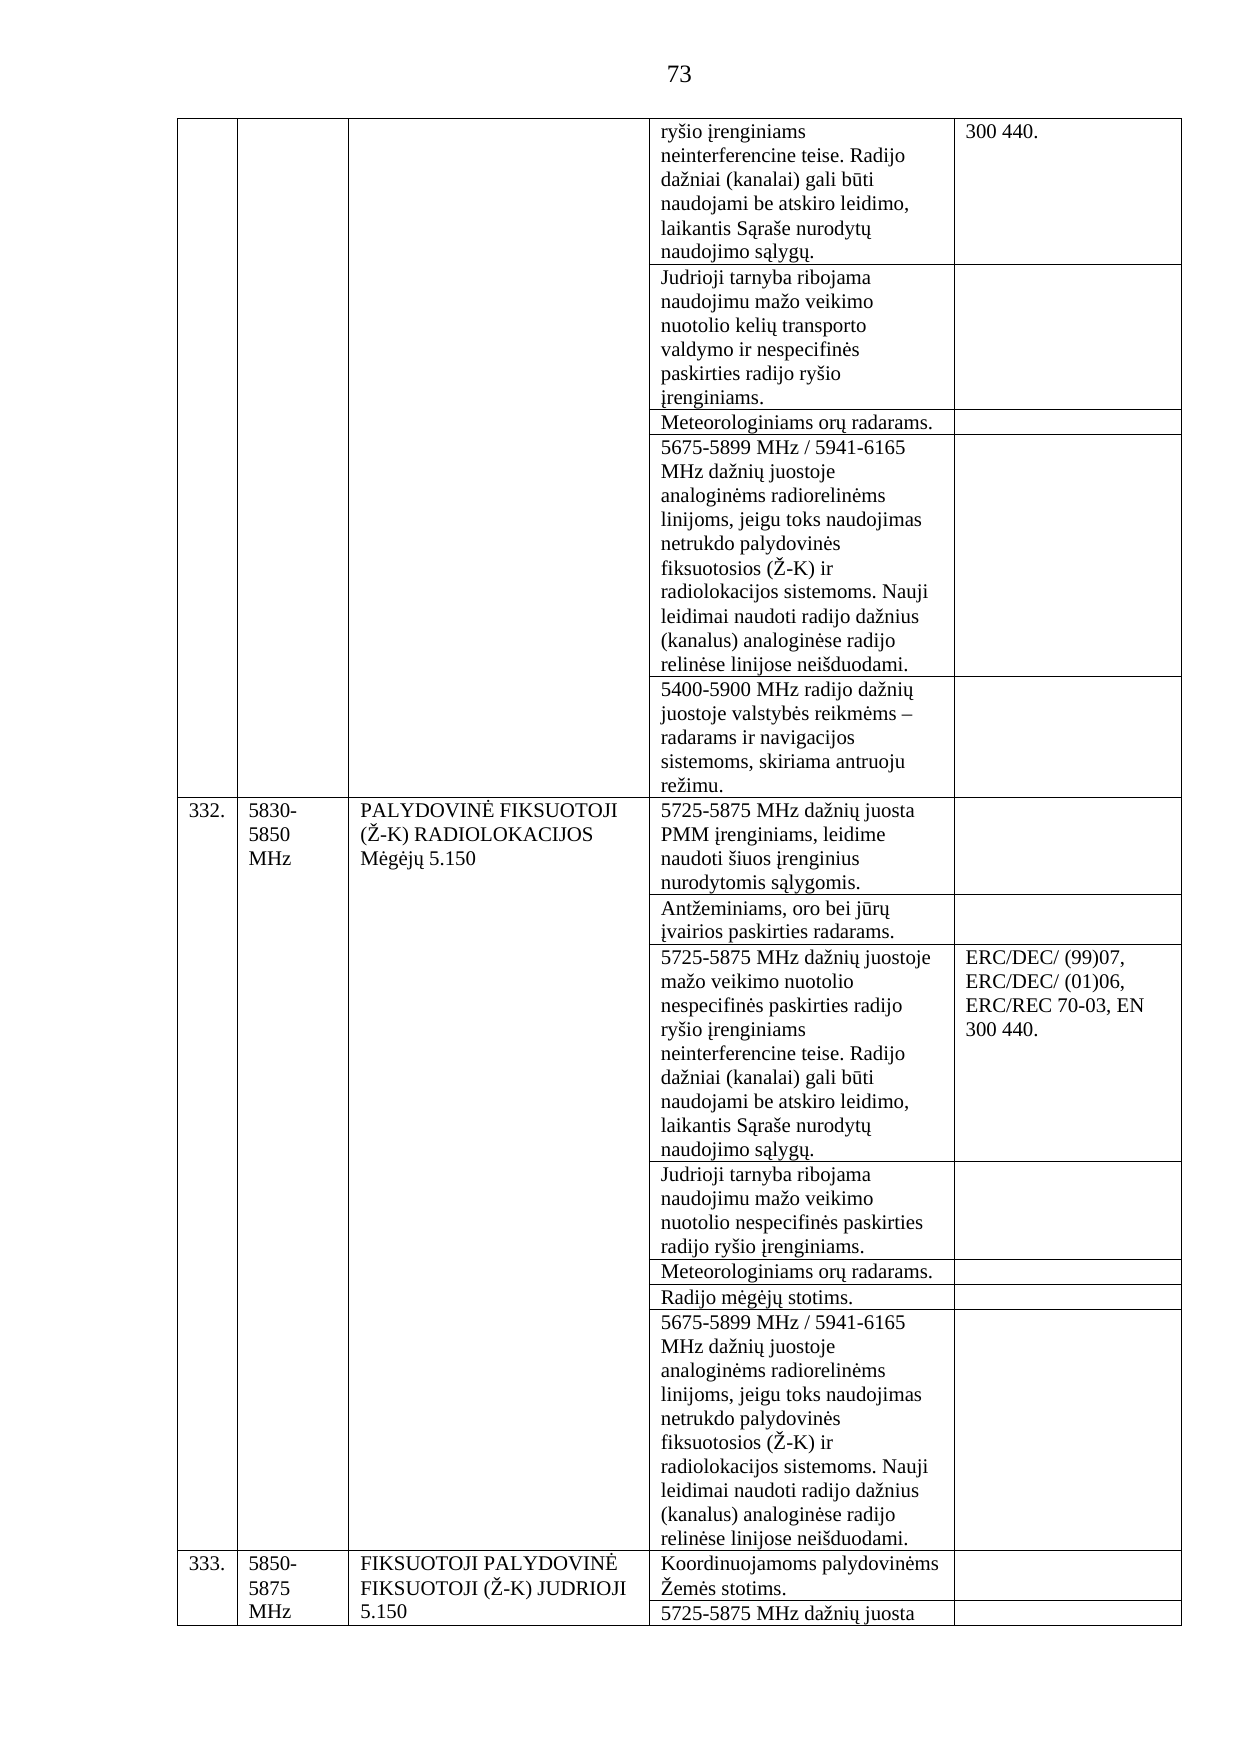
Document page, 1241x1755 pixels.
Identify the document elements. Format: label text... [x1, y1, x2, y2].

table_cell [178, 119, 237, 797]
table_cell 5725-5875 MHz dažnių juostoje mažo veikimo nuotolio nespecifinės paskirties radijo ryšio įrenginiams neinterferencine teise. Radijo dažniai (kanalai) gali būti naudojami be atskiro leidimo, laikantis Sąraše nurodytų naudojimo sąlygų. [650, 945, 954, 1161]
table_cell 333. [178, 1551, 237, 1624]
table_cell Judrioji tarnyba ribojama naudojimu mažo veikimo nuotolio kelių transporto valdymo ir nespecifinės paskirties radijo ryšio įrenginiams. [650, 265, 954, 409]
table_cell FIKSUOTOJI PALYDOVINĖ FIKSUOTOJI (Ž-K) JUDRIOJI 5.150 [349, 1551, 649, 1624]
table_cell 5400-5900 MHz radijo dažnių juostoje valstybės reikmėms – radarams ir navigacijos sistemoms, skiriama antruoju režimu. [650, 677, 954, 797]
table_cell [955, 798, 1181, 894]
table_cell [955, 265, 1181, 409]
table_cell [955, 1551, 1181, 1599]
table_cell [955, 410, 1181, 434]
table_cell 300 440. [955, 119, 1181, 263]
table_cell [955, 1260, 1181, 1283]
table_cell 5830-5850 MHz [238, 798, 348, 1550]
table_cell [955, 435, 1181, 676]
table_cell Antžeminiams, oro bei jūrų įvairios paskirties radarams. [650, 895, 954, 943]
table_cell Judrioji tarnyba ribojama naudojimu mažo veikimo nuotolio nespecifinės paskirties radijo ryšio įrenginiams. [650, 1162, 954, 1258]
table_cell [955, 1162, 1181, 1258]
table_cell ryšio įrenginiams neinterferencine teise. Radijo dažniai (kanalai) gali būti naudojami be atskiro leidimo, laikantis Sąraše nurodytų naudojimo sąlygų. [650, 119, 954, 263]
table_cell [955, 1601, 1181, 1624]
table_cell [955, 895, 1181, 943]
table_cell Koordinuojamoms palydovinėms Žemės stotims. [650, 1551, 954, 1599]
table_cell ERC/DEC/ (99)07, ERC/DEC/ (01)06, ERC/REC 70-03, EN 300 440. [955, 945, 1181, 1161]
table_cell 5725-5875 MHz dažnių juosta [650, 1601, 954, 1624]
table_cell [238, 119, 348, 797]
table_cell 332. [178, 798, 237, 1550]
table_cell Meteorologiniams orų radarams. [650, 410, 954, 434]
table_cell 5675-5899 MHz / 5941-6165 MHz dažnių juostoje analoginėms radiorelinėms linijoms, jeigu toks naudojimas netrukdo palydovinės fiksuotosios (Ž-K) ir radiolokacijos sistemoms. Nauji leidimai naudoti radijo dažnius (kanalus) analoginėse radijo relinėse linijose neišduodami. [650, 1310, 954, 1550]
table_cell [955, 1310, 1181, 1550]
table_cell [955, 677, 1181, 797]
table_cell 5725-5875 MHz dažnių juosta PMM įrenginiams, leidime naudoti šiuos įrenginius nurodytomis sąlygomis. [650, 798, 954, 894]
table_cell [349, 119, 649, 797]
table_cell Meteorologiniams orų radarams. [650, 1260, 954, 1283]
table_cell 5675-5899 MHz / 5941-6165 MHz dažnių juostoje analoginėms radiorelinėms linijoms, jeigu toks naudojimas netrukdo palydovinės fiksuotosios (Ž-K) ir radiolokacijos sistemoms. Nauji leidimai naudoti radijo dažnius (kanalus) analoginėse radijo relinėse linijose neišduodami. [650, 435, 954, 676]
table_cell Radijo mėgėjų stotims. [650, 1285, 954, 1309]
table_cell PALYDOVINĖ FIKSUOTOJI (Ž-K) RADIOLOKACIJOS Mėgėjų 5.150 [349, 798, 649, 1550]
table_cell [955, 1285, 1181, 1309]
table_cell 5850-5875 MHz [238, 1551, 348, 1624]
